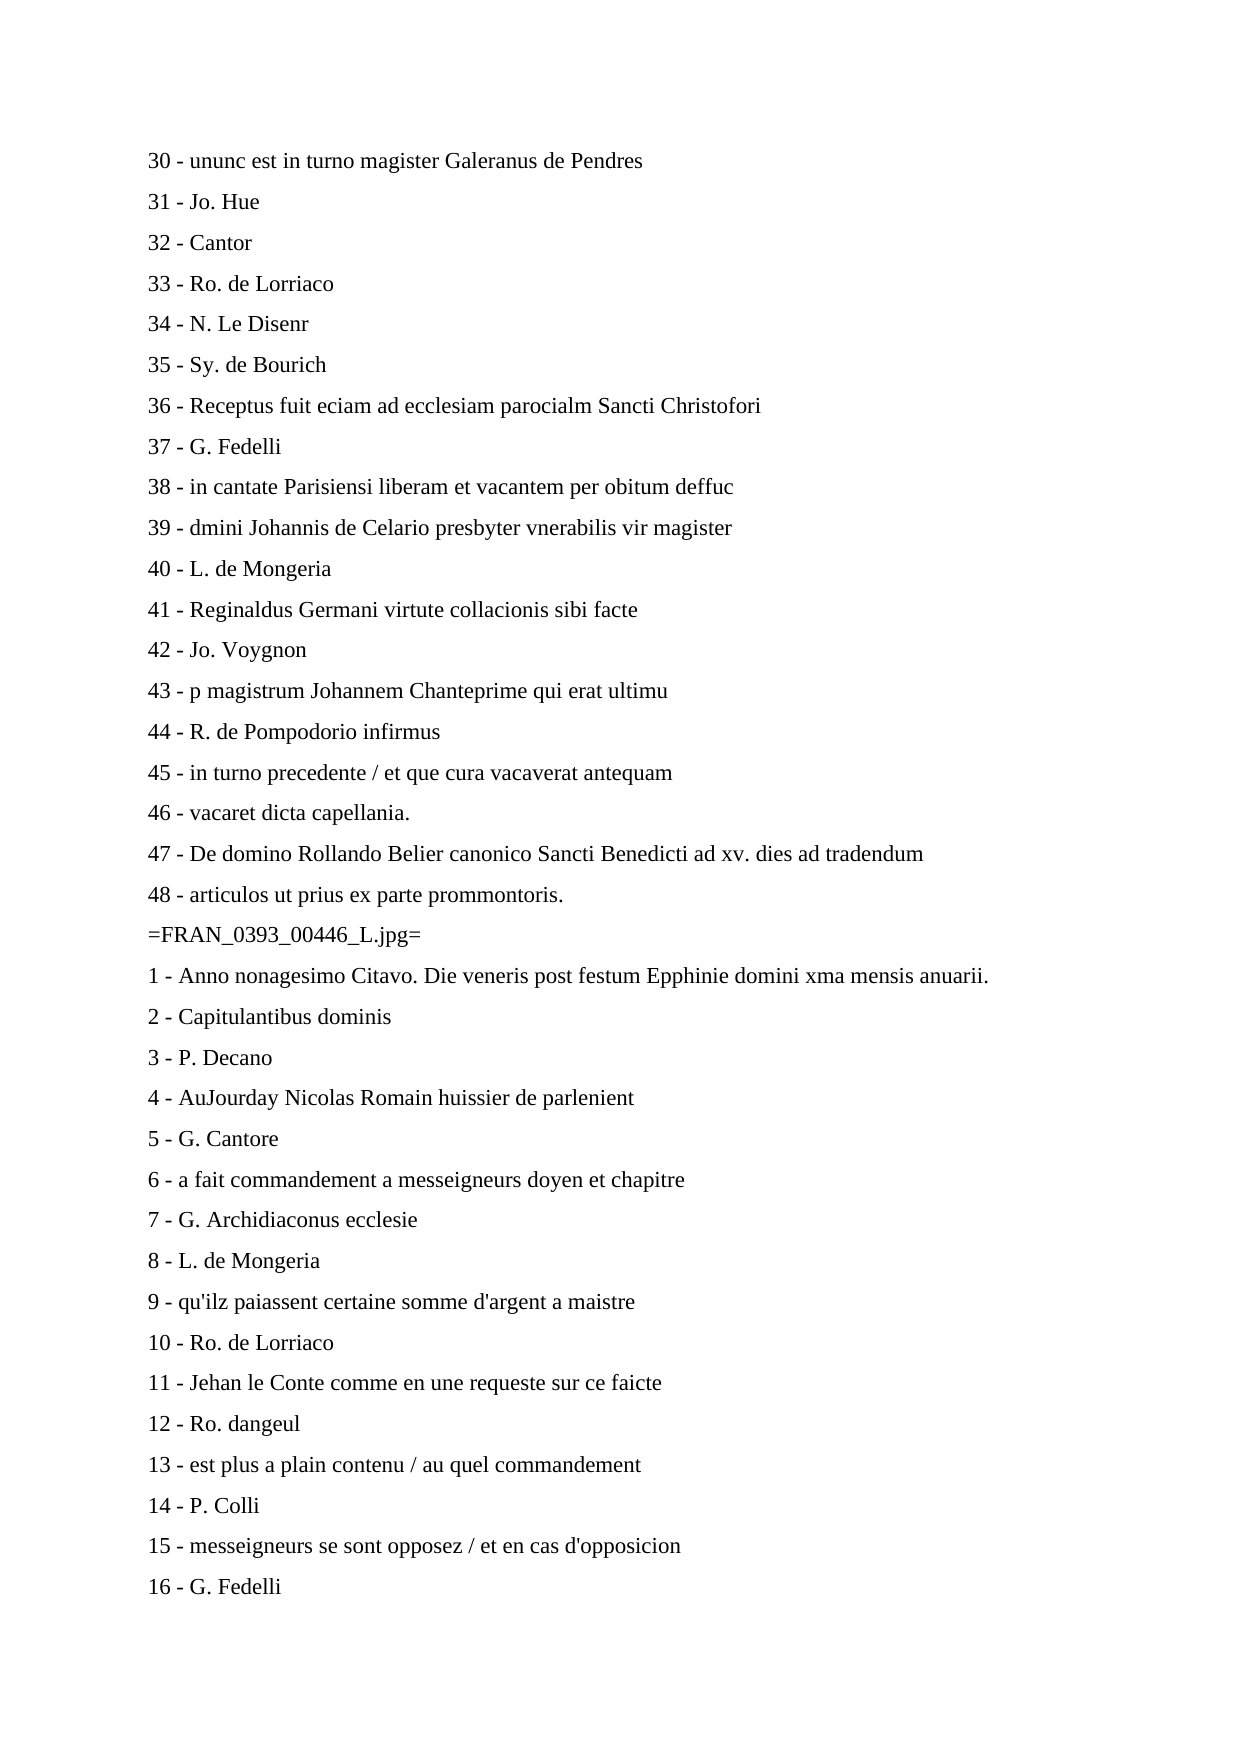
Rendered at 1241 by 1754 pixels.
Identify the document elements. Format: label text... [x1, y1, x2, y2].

text 9 - qu'ilz paiassent certaine somme d'argent a maistre [148, 1288, 1093, 1314]
text 10 - Ro. de Lorriaco [148, 1329, 1093, 1355]
text 36 - Receptus fuit eciam ad ecclesiam parocialm Sancti Christofori [148, 392, 1093, 418]
text 41 - Reginaldus Germani virtute collacionis sibi facte [148, 596, 1093, 622]
text 1 - Anno nonagesimo Citavo. Die veneris post festum Epphinie domini xma mensis anuarii. [148, 962, 1093, 988]
text 12 - Ro. dangeul [148, 1410, 1093, 1437]
text 34 - N. Le Disenr [148, 311, 1093, 337]
text 43 - p magistrum Johannem Chanteprime qui erat ultimu [148, 677, 1093, 703]
text 4 - AuJourday Nicolas Romain huissier de parlenient [148, 1084, 1093, 1111]
text 40 - L. de Mongeria [148, 555, 1093, 581]
text 38 - in cantate Parisiensi liberam et vacantem per obitum deffuc [148, 473, 1093, 500]
text 15 - messeigneurs se sont opposez / et en cas d'opposicion [148, 1532, 1093, 1559]
text 45 - in turno precedente / et que cura vacaverat antequam [148, 758, 1093, 785]
text 39 - dmini Johannis de Celario presbyter vnerabilis vir magister [148, 514, 1093, 541]
text 31 - Jo. Hue [148, 188, 1093, 215]
text 11 - Jehan le Conte comme en une requeste sur ce faicte [148, 1369, 1093, 1396]
text 30 - ununc est in turno magister Galeranus de Pendres [148, 148, 1093, 174]
text 13 - est plus a plain contenu / au quel commandement [148, 1451, 1093, 1477]
text 14 - P. Colli [148, 1492, 1093, 1518]
text 42 - Jo. Voygnon [148, 636, 1093, 663]
text 33 - Ro. de Lorriaco [148, 270, 1093, 296]
text 48 - articulos ut prius ex parte prommontoris. [148, 881, 1093, 907]
text 44 - R. de Pompodorio infirmus [148, 718, 1093, 744]
text 46 - vacaret dicta capellania. [148, 799, 1093, 826]
text 7 - G. Archidiaconus ecclesie [148, 1207, 1093, 1233]
text 3 - P. Decano [148, 1044, 1093, 1070]
text 47 - De domino Rollando Belier canonico Sancti Benedicti ad xv. dies ad tradendum [148, 840, 1093, 866]
text 32 - Cantor [148, 229, 1093, 255]
text 6 - a fait commandement a messeigneurs doyen et chapitre [148, 1166, 1093, 1192]
text 8 - L. de Mongeria [148, 1247, 1093, 1274]
text 37 - G. Fedelli [148, 433, 1093, 459]
text 16 - G. Fedelli [148, 1573, 1093, 1599]
text =FRAN_0393_00446_L.jpg= [148, 921, 1093, 948]
text 5 - G. Cantore [148, 1125, 1093, 1151]
text 35 - Sy. de Bourich [148, 351, 1093, 378]
text 2 - Capitulantibus dominis [148, 1003, 1093, 1029]
